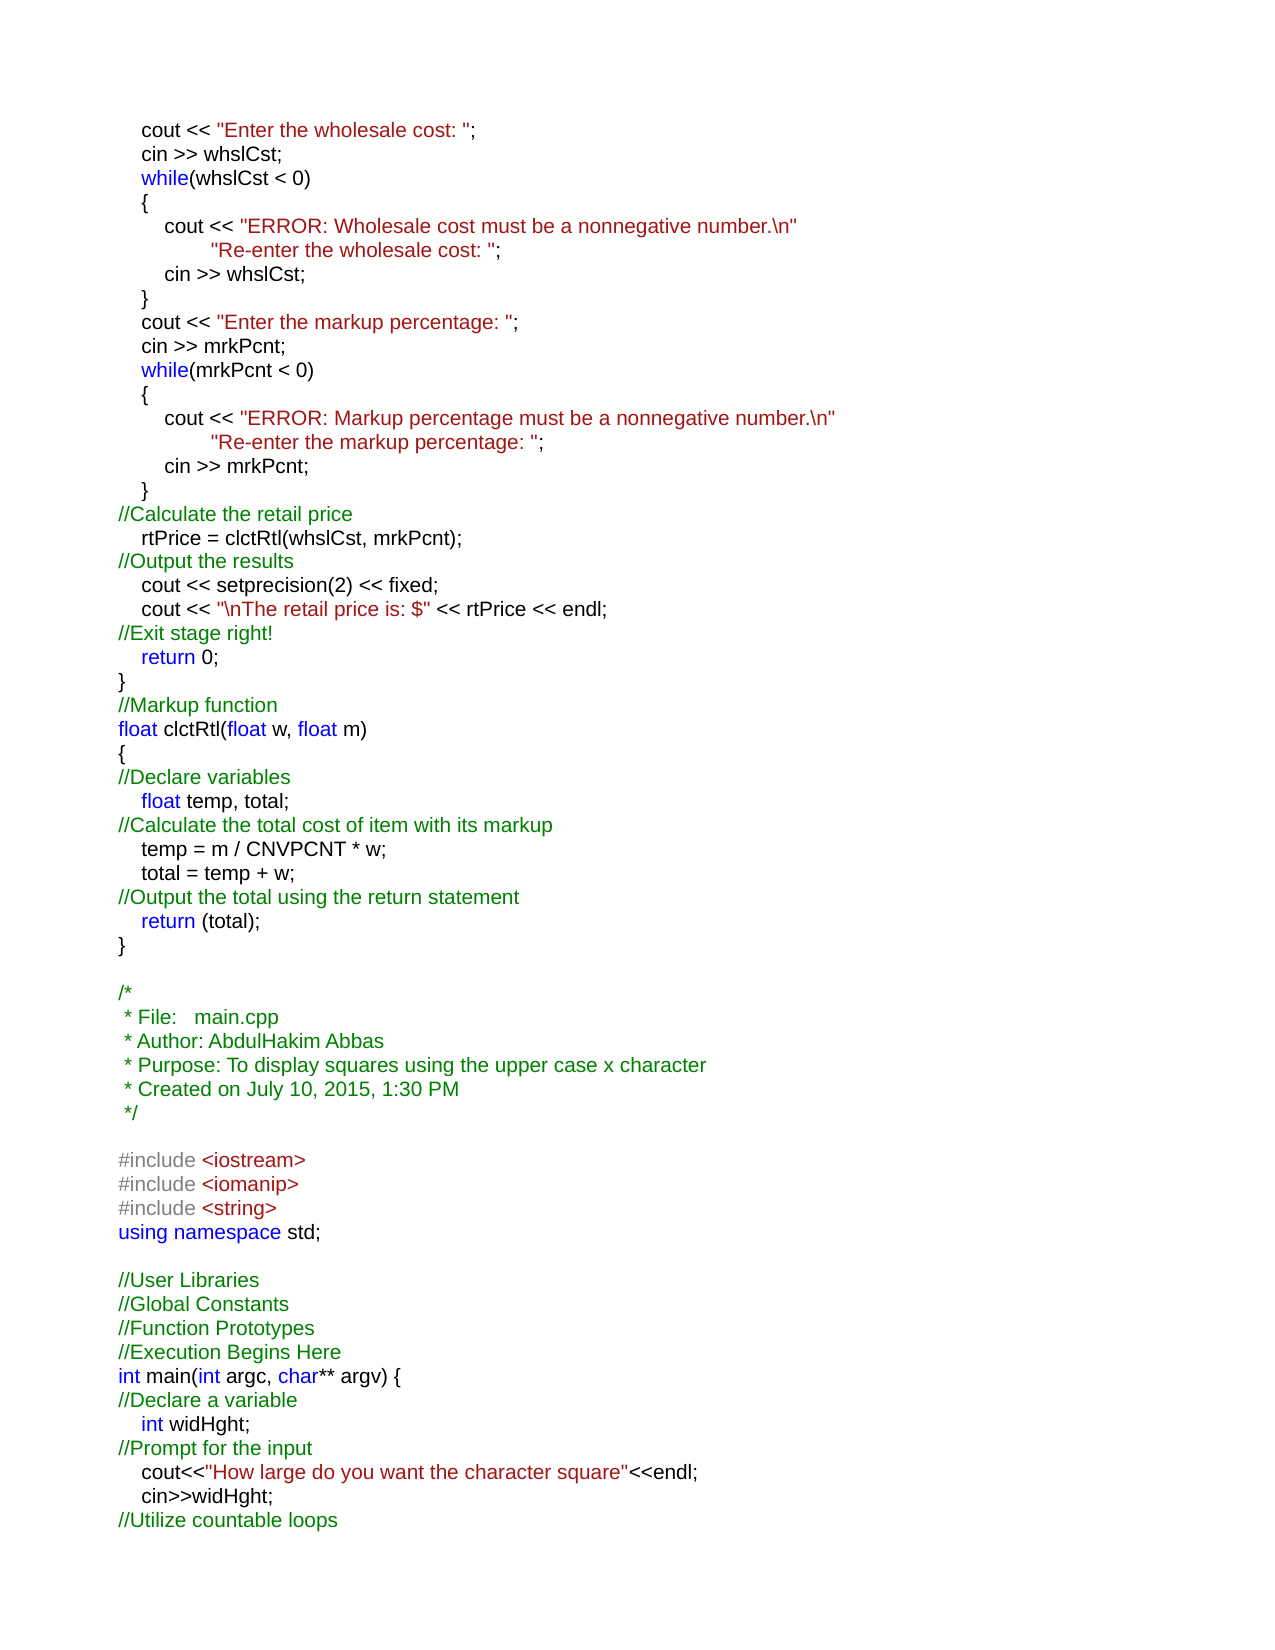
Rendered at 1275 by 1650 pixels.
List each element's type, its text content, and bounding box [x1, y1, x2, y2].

text cout << setprecision(2) << fixed; [118, 573, 1157, 597]
text //Utilize countable loops [118, 1508, 1157, 1532]
text int main(int argc, char** argv) { [118, 1364, 1157, 1388]
text cin >> mrkPcnt; [118, 453, 1157, 477]
text //Function Prototypes [118, 1316, 1157, 1340]
text //Output the results [118, 549, 1157, 573]
text float temp, total; [118, 789, 1157, 813]
text //Execution Begins Here [118, 1340, 1157, 1364]
text rtPrice = clctRtl(whslCst, mrkPcnt); [118, 525, 1157, 549]
text * Author: AbdulHakim Abbas [118, 1028, 1157, 1052]
text cout<<"How large do you want the character square"<<endl; [118, 1460, 1157, 1484]
text cin>>widHght; [118, 1484, 1157, 1508]
text return 0; [118, 645, 1157, 669]
text #include <iomanip> [118, 1172, 1157, 1196]
text //Output the total using the return statement [118, 885, 1157, 909]
text //Declare variables [118, 765, 1157, 789]
text cin >> mrkPcnt; [118, 334, 1157, 358]
text cout << "ERROR: Markup percentage must be a nonnegative number.\n" [118, 406, 1157, 429]
text * Created on July 10, 2015, 1:30 PM [118, 1076, 1157, 1100]
text cout << "Enter the markup percentage: "; [118, 310, 1157, 334]
text * File: main.cpp [118, 1004, 1157, 1028]
text return (total); [118, 909, 1157, 933]
text //Markup function [118, 693, 1157, 717]
text cout << "ERROR: Wholesale cost must be a nonnegative number.\n" [118, 214, 1157, 238]
text #include <iostream> [118, 1148, 1157, 1172]
text //Global Constants [118, 1292, 1157, 1316]
text } [118, 933, 1157, 957]
text /* [118, 981, 1157, 1004]
text float clctRtl(float w, float m) [118, 717, 1157, 741]
text //Declare a variable [118, 1388, 1157, 1412]
text } [118, 286, 1157, 310]
text total = temp + w; [118, 861, 1157, 885]
text #include <string> [118, 1196, 1157, 1220]
text { [118, 741, 1157, 765]
text cin >> whslCst; [118, 262, 1157, 286]
text using namespace std; [118, 1220, 1157, 1244]
text */ [118, 1100, 1157, 1124]
text } [118, 669, 1157, 693]
text //Prompt for the input [118, 1436, 1157, 1460]
text "Re-enter the markup percentage: "; [118, 429, 1157, 453]
text temp = m / CNVPCNT * w; [118, 837, 1157, 861]
text cout << "\nThe retail price is: $" << rtPrice << endl; [118, 597, 1157, 621]
text "Re-enter the wholesale cost: "; [118, 238, 1157, 262]
text } [118, 477, 1157, 501]
text while(whslCst < 0) [118, 166, 1157, 190]
text cin >> whslCst; [118, 142, 1157, 166]
text int widHght; [118, 1412, 1157, 1436]
text { [118, 190, 1157, 214]
text cout << "Enter the wholesale cost: "; [118, 118, 1157, 142]
text //Calculate the retail price [118, 501, 1157, 525]
text * Purpose: To display squares using the upper case x character [118, 1052, 1157, 1076]
text while(mrkPcnt < 0) [118, 358, 1157, 382]
text //Exit stage right! [118, 621, 1157, 645]
text //User Libraries [118, 1268, 1157, 1292]
text //Calculate the total cost of item with its markup [118, 813, 1157, 837]
text { [118, 382, 1157, 406]
